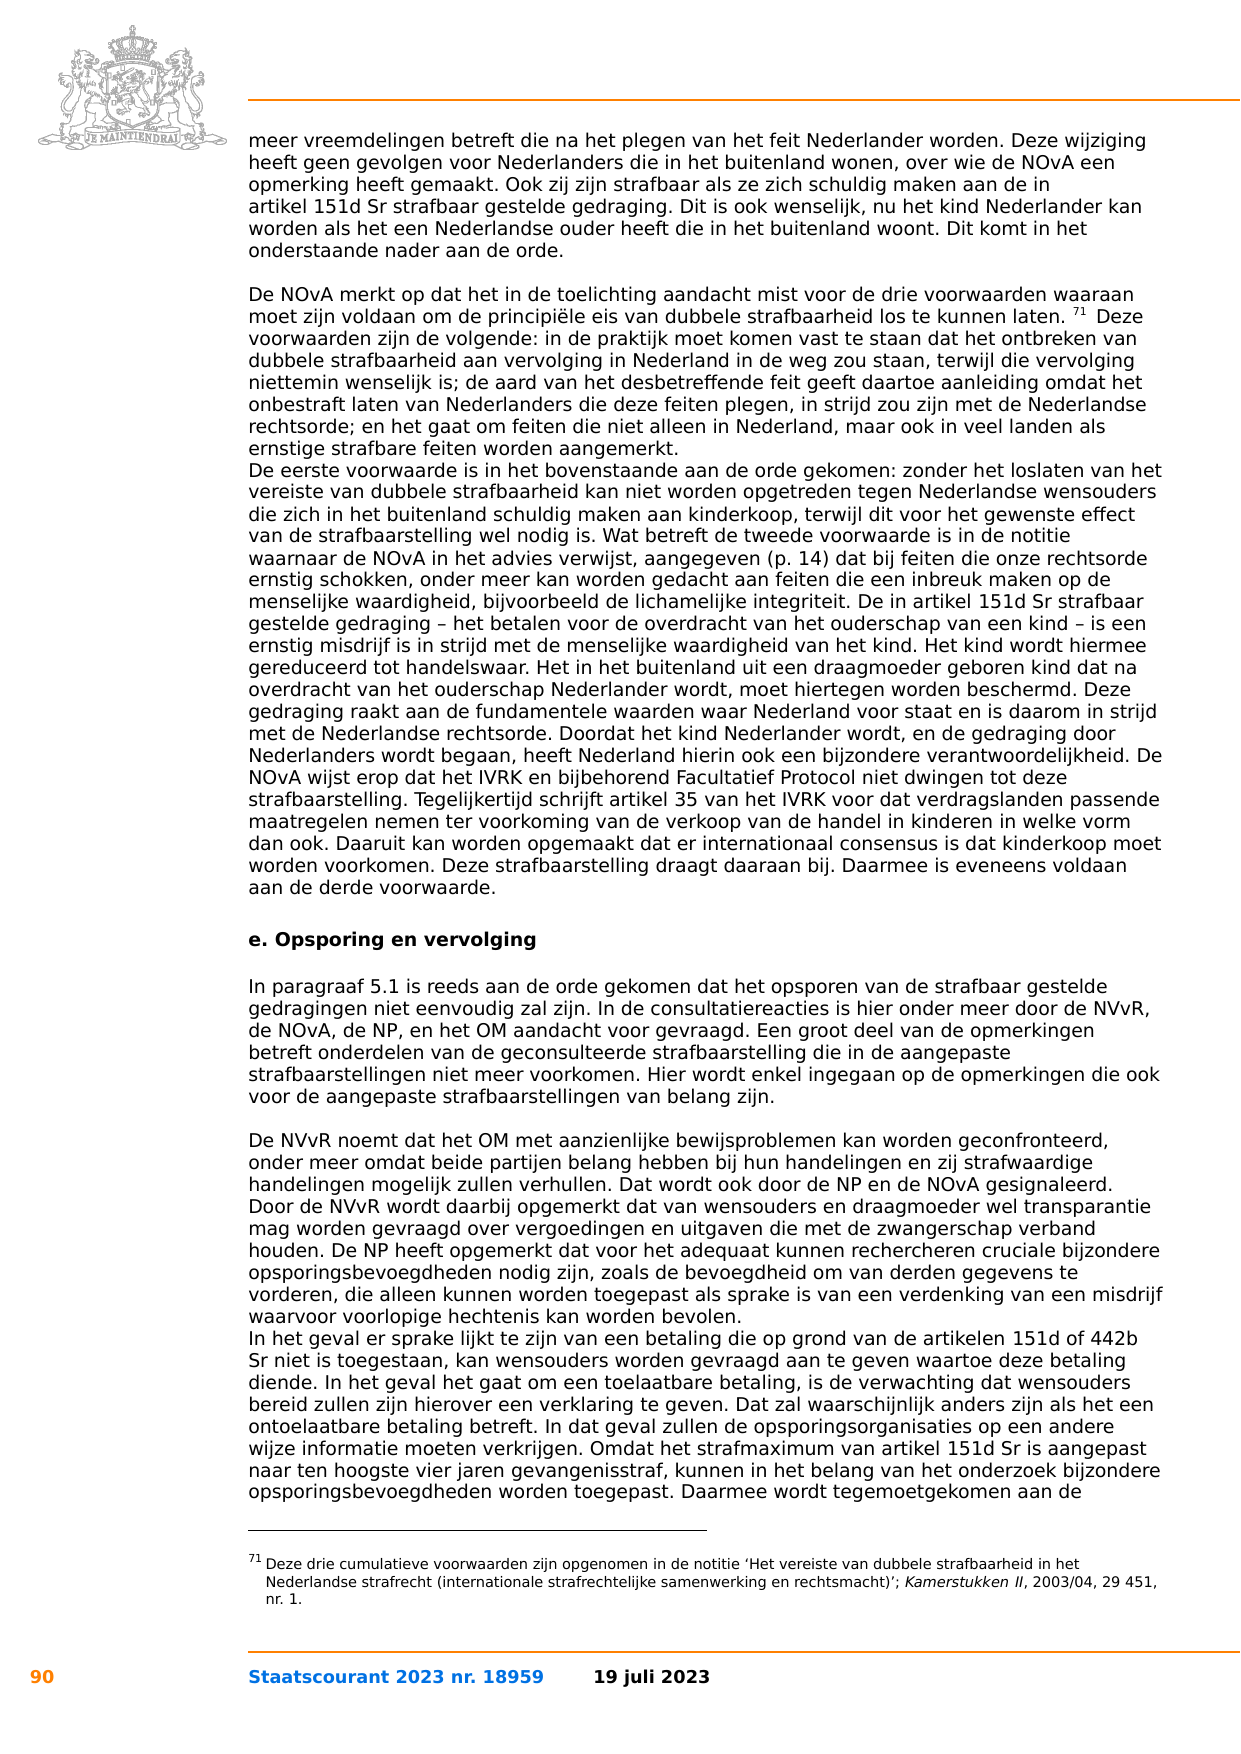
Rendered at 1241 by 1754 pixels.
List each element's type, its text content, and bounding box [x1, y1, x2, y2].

text De NVvR noemt dat het OM met aanzienlijke bewijsproblemen kan worden geconfronteerd, onder meer omdat beide partijen belang hebben bij hun handelingen en zij strafwaardige handelingen mogelijk zullen verhullen. Dat wordt ook door de NP en de NOvA gesignaleerd. Door de NVvR wordt daarbij opgemerkt dat van wensouders en draagmoeder wel transparantie mag worden gevraagd over vergoedingen en uitgaven die met de zwangerschap verband houden. De NP heeft opgemerkt dat voor het adequaat kunnen rechercheren cruciale bijzondere opsporingsbevoegdheden nodig zijn, zoals de bevoegdheid om van derden gegevens te vorderen, die alleen kunnen worden toegepast als sprake is van een verdenking van een misdrijf waarvoor voorlopige hechtenis kan worden bevolen. [248, 1130, 1163, 1328]
text In paragraaf 5.1 is reeds aan de orde gekomen dat het opsporen van de strafbaar gestelde gedragingen niet eenvoudig zal zijn. In de consultatiereacties is hier onder meer door de NVvR, de NOvA, de NP, en het OM aandacht voor gevraagd. Een groot deel van de opmerkingen betreft onderdelen van de geconsulteerde strafbaarstelling die in de aangepaste strafbaarstellingen niet meer voorkomen. Hier wordt enkel ingegaan op de opmerkingen die ook voor de aangepaste strafbaarstellingen van belang zijn. [248, 976, 1163, 1108]
subtitle e. Opsporing en vervolging [248, 929, 1163, 951]
text meer vreemdelingen betreft die na het plegen van het feit Nederlander worden. Deze wijziging heeft geen gevolgen voor Nederlanders die in het buitenland wonen, over wie de NOvA een opmerking heeft gemaakt. Ook zij zijn strafbaar als ze zich schuldig maken aan de in artikel 151d Sr strafbaar gestelde gedraging. Dit is ook wenselijk, nu het kind Nederlander kan worden als het een Nederlandse ouder heeft die in het buitenland woont. Dit komt in het onderstaande nader aan de orde. [248, 130, 1163, 262]
text De NOvA merkt op dat het in de toelichting aandacht mist voor de drie voorwaarden waaraan moet zijn voldaan om de principiële eis van dubbele strafbaarheid los te kunnen laten. Deze voorwaarden zijn de volgende: in de praktijk moet komen vast te staan dat het ontbreken van dubbele strafbaarheid aan vervolging in Nederland in de weg zou staan, terwijl die vervolging niettemin wenselijk is; de aard van het desbetreffende feit geeft daartoe aanleiding omdat het onbestraft laten van Nederlanders die deze feiten plegen, in strijd zou zijn met de Nederlandse rechtsorde; en het gaat om feiten die niet alleen in Nederland, maar ook in veel landen als ernstige strafbare feiten worden aangemerkt. [248, 284, 1163, 459]
text In het geval er sprake lijkt te zijn van een betaling die op grond van de artikelen 151d of 442b Sr niet is toegestaan, kan wensouders worden gevraagd aan te geven waartoe deze betaling diende. In het geval het gaat om een toelaatbare betaling, is de verwachting dat wensouders bereid zullen zijn hierover een verklaring te geven. Dat zal waarschijnlijk anders zijn als het een ontoelaatbare betaling betreft. In dat geval zullen de opsporingsorganisaties op een andere wijze informatie moeten verkrijgen. Omdat het strafmaximum van artikel 151d Sr is aangepast naar ten hoogste vier jaren gevangenisstraf, kunnen in het belang van het onderzoek bijzondere opsporingsbevoegdheden worden toegepast. Daarmee wordt tegemoetgekomen aan de [248, 1328, 1163, 1503]
text De eerste voorwaarde is in het bovenstaande aan de orde gekomen: zonder het loslaten van het vereiste van dubbele strafbaarheid kan niet worden opgetreden tegen Nederlandse wensouders die zich in het buitenland schuldig maken aan kinderkoop, terwijl dit voor het gewenste effect van de strafbaarstelling wel nodig is. Wat betreft de tweede voorwaarde is in de notitie waarnaar de NOvA in het advies verwijst, aangegeven (p. 14) dat bij feiten die onze rechtsorde ernstig schokken, onder meer kan worden gedacht aan feiten die een inbreuk maken op de menselijke waardigheid, bijvoorbeeld de lichamelijke integriteit. De in artikel 151d Sr strafbaar gestelde gedraging – het betalen voor de overdracht van het ouderschap van een kind – is een ernstig misdrijf is in strijd met de menselijke waardigheid van het kind. Het kind wordt hiermee gereduceerd tot handelswaar. Het in het buitenland uit een draagmoeder geboren kind dat na overdracht van het ouderschap Nederlander wordt, moet hiertegen worden beschermd. Deze gedraging raakt aan de fundamentele waarden waar Nederland voor staat en is daarom in strijd met de Nederlandse rechtsorde. Doordat het kind Nederlander wordt, en de gedraging door Nederlanders wordt begaan, heeft Nederland hierin ook een bijzondere verantwoordelijkheid. De NOvA wijst erop dat het IVRK en bijbehorend Facultatief Protocol niet dwingen tot deze strafbaarstelling. Tegelijkertijd schrijft artikel 35 van het IVRK voor dat verdragslanden passende maatregelen nemen ter voorkoming van de verkoop van de handel in kinderen in welke vorm dan ook. Daaruit kan worden opgemaakt dat er internationaal consensus is dat kinderkoop moet worden voorkomen. Deze strafbaarstelling draagt daaraan bij. Daarmee is eveneens voldaan aan de derde voorwaarde. [248, 459, 1163, 899]
picture [38, 25, 227, 150]
text Deze drie cumulatieve voorwaarden zijn opgenomen in de notitie ‘Het vereiste van dubbele strafbaarheid in het Nederlandse strafrecht (internationale strafrechtelijke samenwerking en rechtsmacht)’; Kamerstukken II, 2003/04, 29 451, nr. 1. [248, 1552, 1163, 1608]
